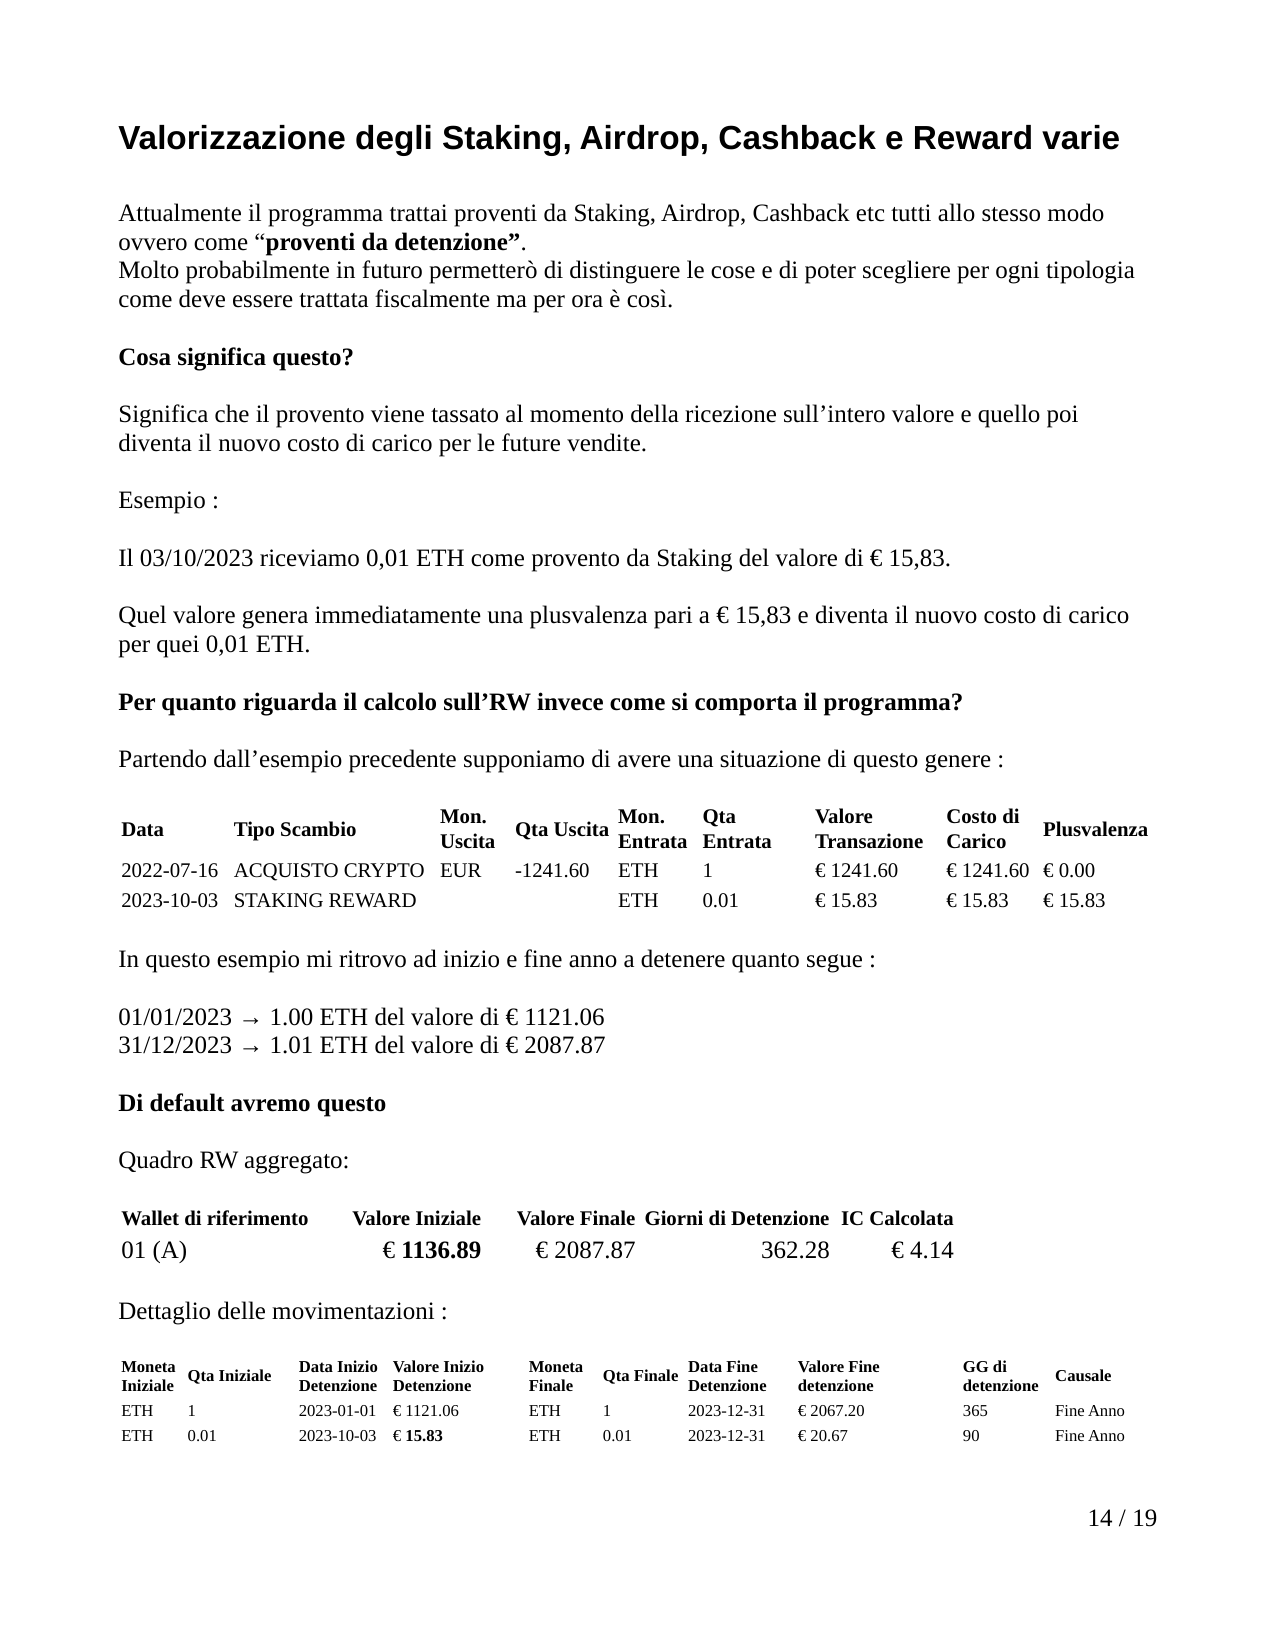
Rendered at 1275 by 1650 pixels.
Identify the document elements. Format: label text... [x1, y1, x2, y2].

table_cell € 4.14 [832, 1233, 956, 1267]
text Di default avremo questo [118, 1088, 1157, 1117]
table_header Mon. Uscita [437, 802, 512, 856]
table_cell STAKING REWARD [231, 885, 437, 915]
table_cell € 1241.60 [943, 856, 1040, 885]
table_header GG di detenzione [960, 1354, 1052, 1398]
text Dettaglio delle movimentazioni : [118, 1296, 1157, 1325]
text Partendo dall’esempio precedente supponiamo di avere una situazione di questo genere : [118, 744, 1157, 773]
table_cell Fine Anno [1052, 1423, 1180, 1448]
table_cell € 15.83 [812, 885, 943, 915]
table_cell € 2087.87 [484, 1233, 638, 1267]
table_cell € 1136.89 [313, 1233, 484, 1267]
table_cell ETH [118, 1423, 184, 1448]
table_cell 2023-10-03 [118, 885, 231, 915]
table_header Valore Fine detenzione [795, 1354, 960, 1398]
table_cell 362.28 [638, 1233, 832, 1267]
text Attualmente il programma trattai proventi da Staking, Airdrop, Cashback etc tutti allo stesso modo ovvero come “proventi da detenzione”. [118, 198, 1157, 255]
table_header Data Fine Detenzione [685, 1354, 795, 1398]
table_header Tipo Scambio [231, 802, 437, 856]
table_cell ETH [118, 1398, 184, 1423]
text Il 03/10/2023 riceviamo 0,01 ETH come provento da Staking del valore di € 15,83. [118, 543, 1157, 572]
table_cell € 15.83 [390, 1423, 526, 1448]
table_cell 2023-10-03 [296, 1423, 390, 1448]
table_cell ETH [526, 1398, 600, 1423]
text Per quanto riguarda il calcolo sull’RW invece come si comporta il programma? [118, 687, 1157, 715]
table_header Qta Uscita [512, 802, 615, 856]
table_cell 365 [960, 1398, 1052, 1423]
table_header Data [118, 802, 231, 856]
text Cosa significa questo? [118, 342, 1157, 370]
table_cell 2023-12-31 [685, 1423, 795, 1448]
table_header Valore Inizio Detenzione [390, 1354, 526, 1398]
table_cell 2023-12-31 [685, 1398, 795, 1423]
text Esempio : [118, 485, 1157, 514]
table_header Valore Iniziale [313, 1203, 484, 1233]
table_cell EUR [437, 856, 512, 885]
text 31/12/2023 → 1.01 ETH del valore di € 2087.87 [118, 1030, 1157, 1059]
text Molto probabilmente in futuro permetterò di distinguere le cose e di poter scegliere per ogni tipologia come deve essere trattata fiscalmente ma per ora è così. [118, 255, 1157, 313]
table_header Causale [1052, 1354, 1180, 1398]
table_header Mon. Entrata [615, 802, 699, 856]
table_cell 2022-07-16 [118, 856, 231, 885]
table_cell 0.01 [185, 1423, 296, 1448]
table_header Data Inizio Detenzione [296, 1354, 390, 1398]
table_cell € 1241.60 [812, 856, 943, 885]
table_cell € 0.00 [1040, 856, 1157, 885]
table_cell 2023-01-01 [296, 1398, 390, 1423]
table_header Moneta Finale [526, 1354, 600, 1398]
table_cell € 2067.20 [795, 1398, 960, 1423]
table_cell Fine Anno [1052, 1398, 1180, 1423]
table_header IC Calcolata [832, 1203, 956, 1233]
table_cell [512, 885, 615, 915]
table_header Qta Iniziale [185, 1354, 296, 1398]
table_cell [437, 885, 512, 915]
table_cell 1 [699, 856, 812, 885]
table_cell € 15.83 [943, 885, 1040, 915]
table_cell 0.01 [699, 885, 812, 915]
table_cell € 20.67 [795, 1423, 960, 1448]
table_header Qta Finale [600, 1354, 685, 1398]
table_cell 0.01 [600, 1423, 685, 1448]
text Significa che il provento viene tassato al momento della ricezione sull’intero valore e quello poi diventa il nuovo costo di carico per le future vendite. [118, 399, 1157, 457]
table_cell ETH [615, 856, 699, 885]
table_cell -1241.60 [512, 856, 615, 885]
table_cell 1 [600, 1398, 685, 1423]
text In questo esempio mi ritrovo ad inizio e fine anno a detenere quanto segue : [118, 944, 1157, 973]
table_header Valore Transazione [812, 802, 943, 856]
table_cell ACQUISTO CRYPTO [231, 856, 437, 885]
subtitle Valorizzazione degli Staking, Airdrop, Cashback e Reward varie [118, 118, 1157, 157]
table_header Valore Finale [484, 1203, 638, 1233]
text 01/01/2023 → 1.00 ETH del valore di € 1121.06 [118, 1002, 1157, 1030]
text Quel valore genera immediatamente una plusvalenza pari a € 15,83 e diventa il nuovo costo di carico per quei 0,01 ETH. [118, 600, 1157, 658]
table_header Costo di Carico [943, 802, 1040, 856]
table_cell ETH [615, 885, 699, 915]
table_cell 90 [960, 1423, 1052, 1448]
text Quadro RW aggregato: [118, 1145, 1157, 1174]
table_header Plusvalenza [1040, 802, 1157, 856]
table_header Qta Entrata [699, 802, 812, 856]
table_cell € 1121.06 [390, 1398, 526, 1423]
table_cell 01 (A) [118, 1233, 313, 1267]
table_header Giorni di Detenzione [638, 1203, 832, 1233]
table_cell ETH [526, 1423, 600, 1448]
table_header Wallet di riferimento [118, 1203, 313, 1233]
table_cell € 15.83 [1040, 885, 1157, 915]
table_header Moneta Iniziale [118, 1354, 184, 1398]
table_cell 1 [185, 1398, 296, 1423]
